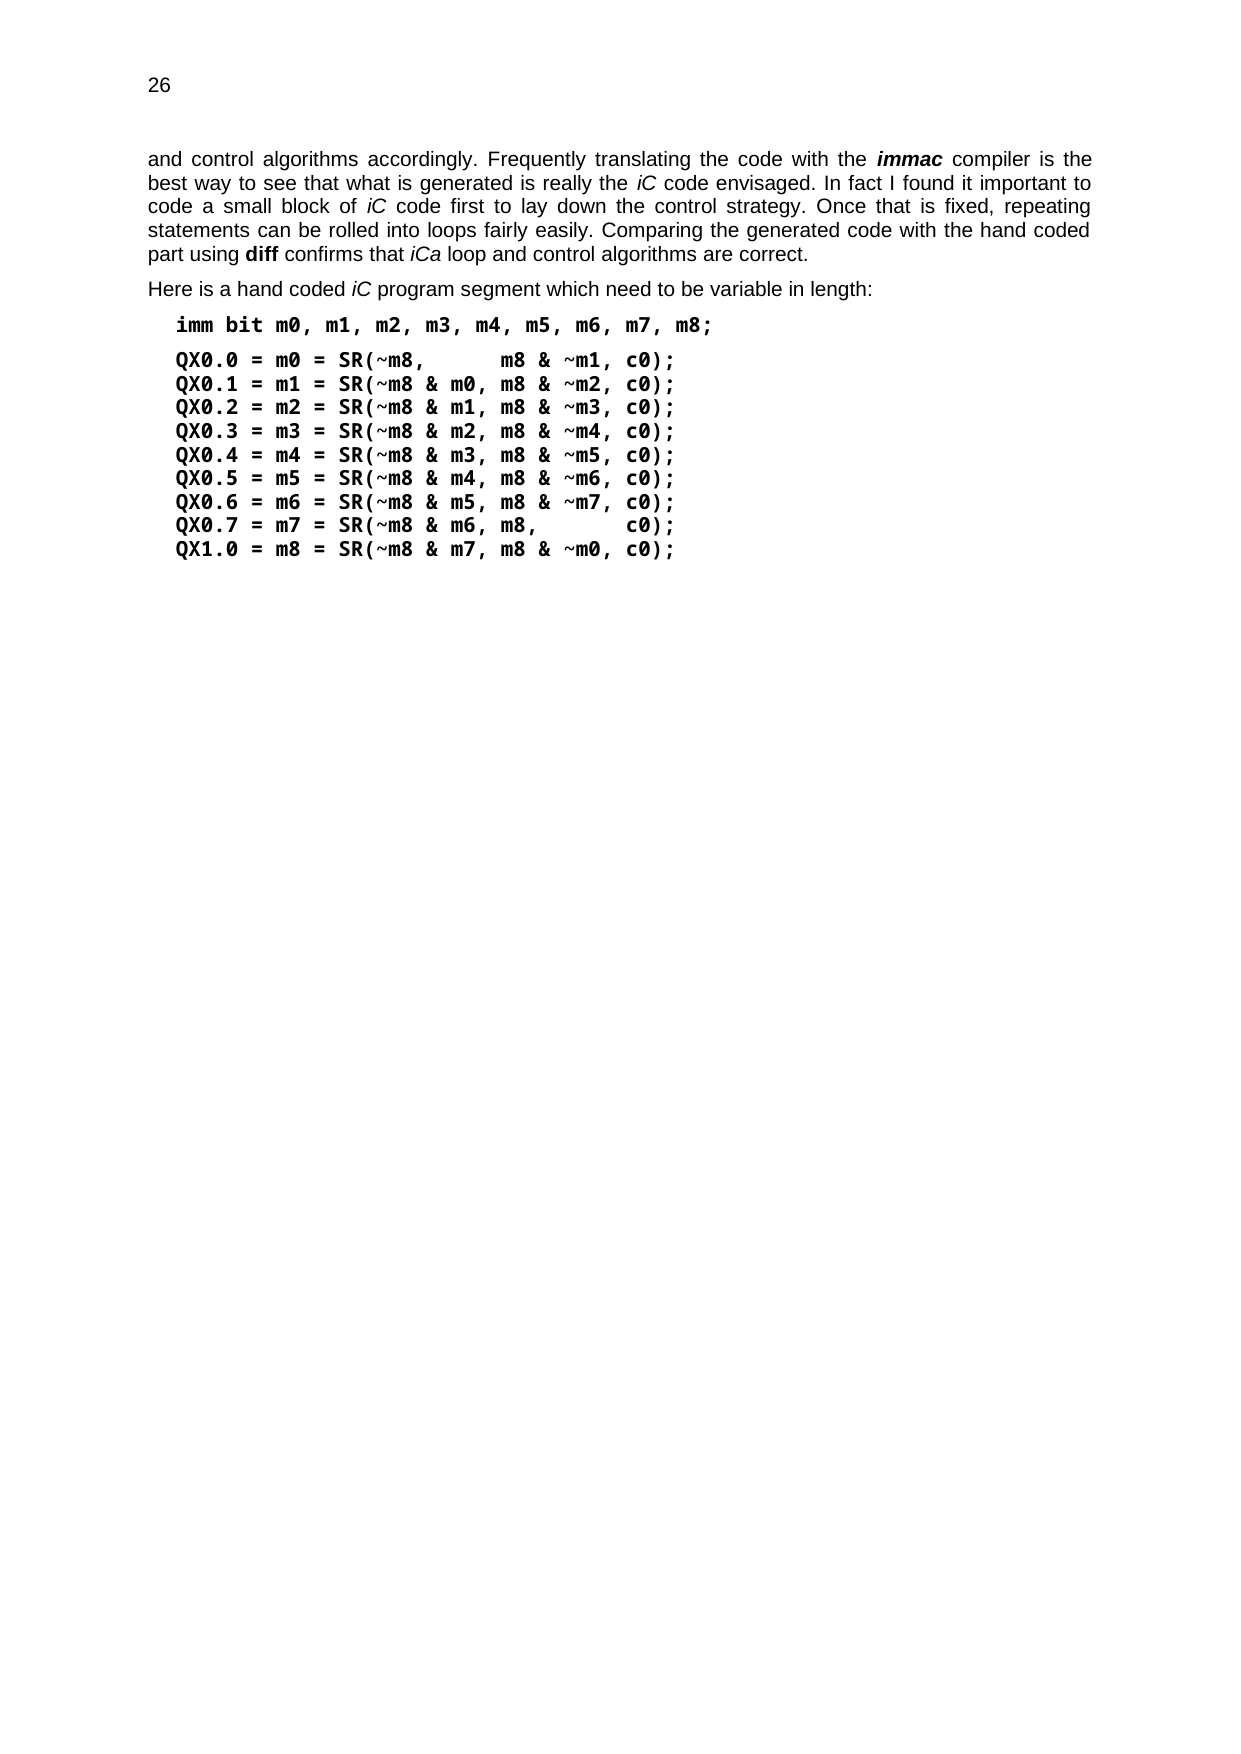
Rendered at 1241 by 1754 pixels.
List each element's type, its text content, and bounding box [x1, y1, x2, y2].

text imm bit m0, m1, m2, m3, m4, m5, m6, m7, m8; [176, 313, 1092, 337]
text and control algorithms accordingly. Frequently translating the code with the immac compiler is the best way to see that what is generated is really the iC code envisaged. In fact I found it important to code a small block of iC code first to lay down the control strategy. Once that is fixed, repeating statements can be rolled into loops fairly easily. Comparing the generated code with the hand coded part using diff confirms that iCa loop and control algorithms are correct. [148, 148, 1092, 266]
text Here is a hand coded iC program segment which need to be variable in length: [148, 278, 1092, 301]
text QX0.0 = m0 = SR(~m8, m8 & ~m1, c0); QX0.1 = m1 = SR(~m8 & m0, m8 & ~m2, c0); QX0.2 = m2 = SR(~m8 & m1, m8 & ~m3, c0); QX0.3 = m3 = SR(~m8 & m2, m8 & ~m4, c0); QX0.4 = m4 = SR(~m8 & m3, m8 & ~m5, c0); QX0.5 = m5 = SR(~m8 & m4, m8 & ~m6, c0); QX0.6 = m6 = SR(~m8 & m5, m8 & ~m7, c0); QX0.7 = m7 = SR(~m8 & m6, m8, c0); QX1.0 = m8 = SR(~m8 & m7, m8 & ~m0, c0); [176, 348, 1092, 561]
